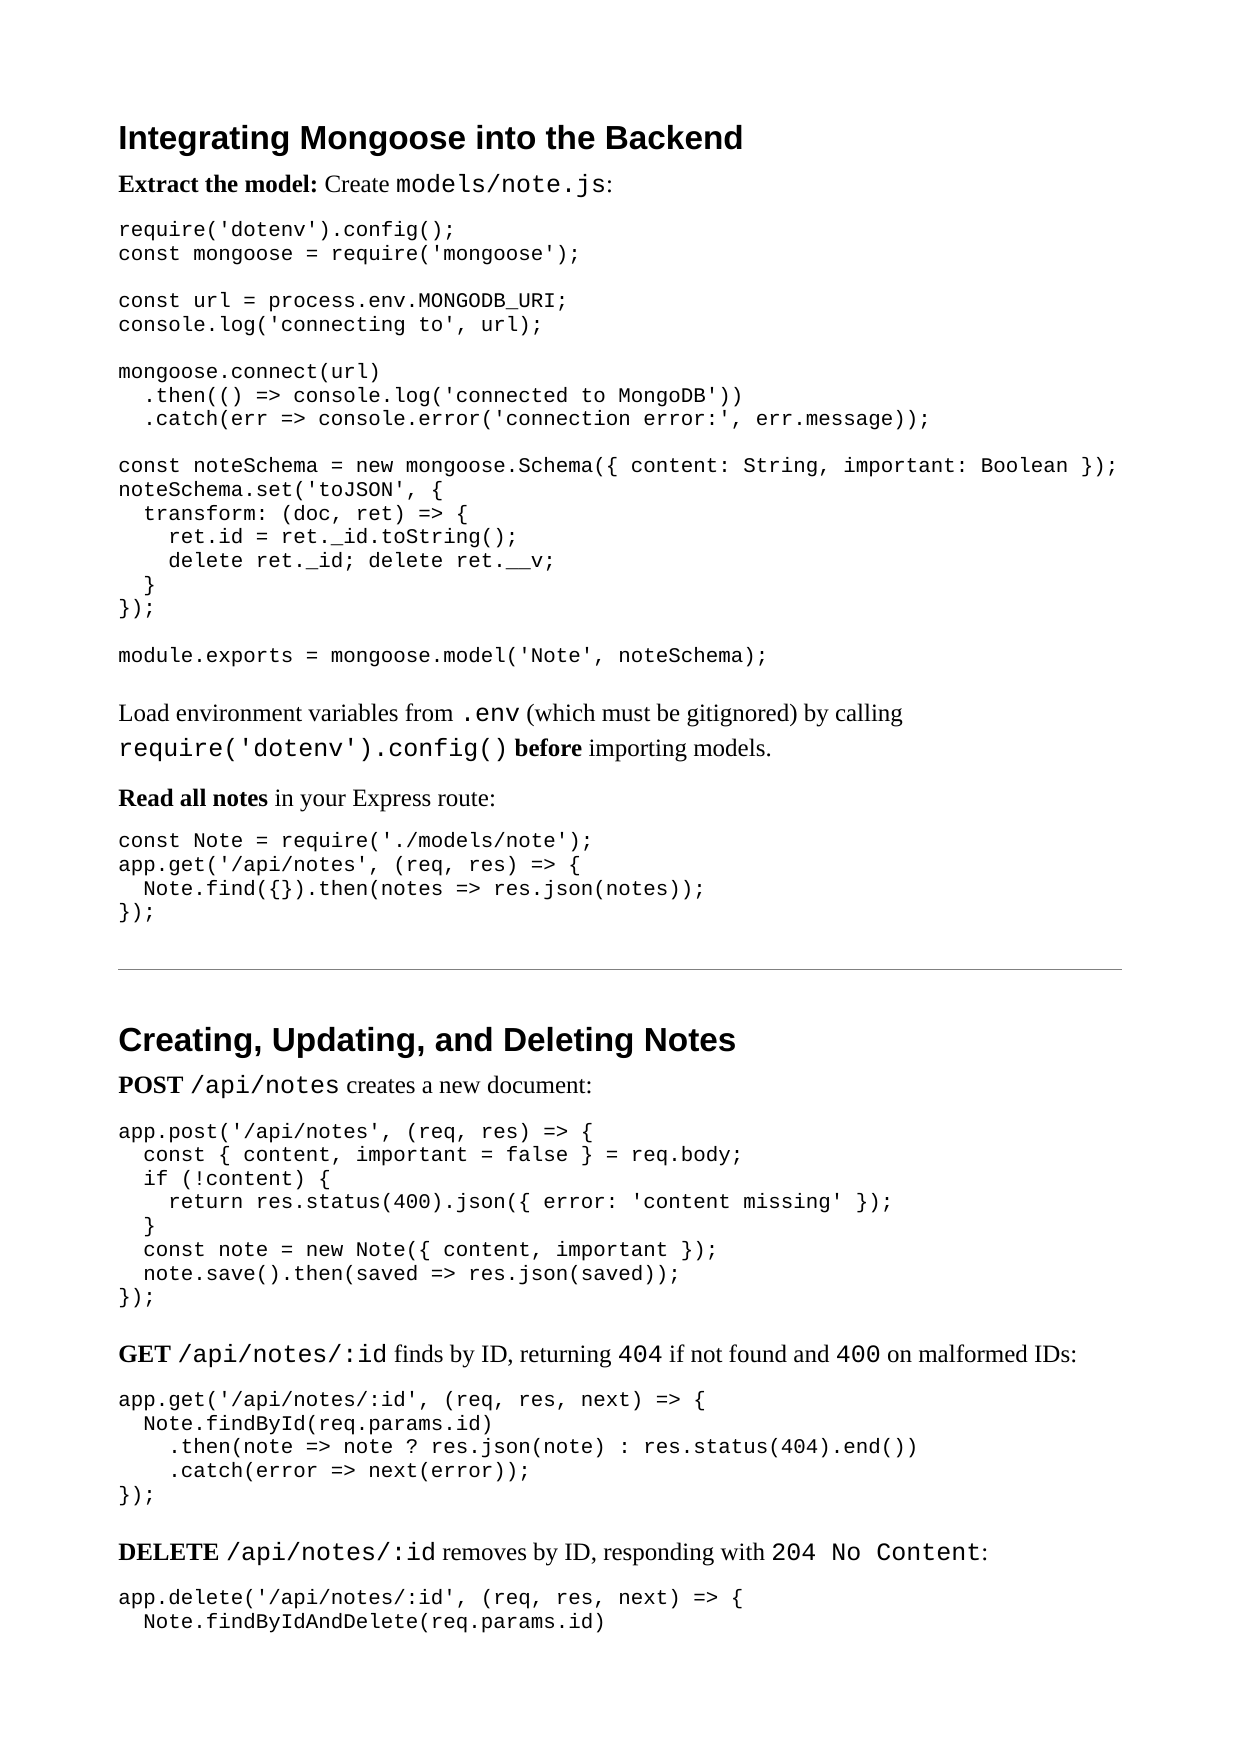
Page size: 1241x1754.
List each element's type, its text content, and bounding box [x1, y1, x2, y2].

text }); [118, 597, 1122, 621]
text delete ret._id; delete ret.__v; [118, 550, 1122, 574]
text const url = process.env.MONGODB_URI; [118, 290, 1122, 314]
text } [118, 1215, 1122, 1239]
text Note.findById(req.params.id) [118, 1413, 1122, 1437]
text Extract the model: Create models/note.js: [118, 169, 1122, 200]
text app.get('/api/notes/:id', (req, res, next) => { [118, 1389, 1122, 1413]
text const noteSchema = new mongoose.Schema({ content: String, important: Boolean }); [118, 456, 1122, 479]
text app.get('/api/notes', (req, res) => { [118, 854, 1122, 878]
text DELETE /api/notes/:id removes by ID, responding with 204 No Content: [118, 1537, 1122, 1568]
text return res.status(400).json({ error: 'content missing' }); [118, 1192, 1122, 1215]
text noteSchema.set('toJSON', { [118, 479, 1122, 503]
text .catch(err => console.error('connection error:', err.message)); [118, 408, 1122, 432]
text Note.find({}).then(notes => res.json(notes)); [118, 878, 1122, 901]
text Read all notes in your Express route: [118, 783, 1122, 812]
subtitle Integrating Mongoose into the Backend [118, 118, 1122, 157]
text }); [118, 901, 1122, 925]
text const note = new Note({ content, important }); [118, 1239, 1122, 1262]
text transform: (doc, ret) => { [118, 503, 1122, 526]
text POST /api/notes creates a new document: [118, 1071, 1122, 1101]
text note.save().then(saved => res.json(saved)); [118, 1262, 1122, 1286]
text module.exports = mongoose.model('Note', noteSchema); [118, 645, 1122, 668]
text ret.id = ret._id.toString(); [118, 526, 1122, 550]
text .then(() => console.log('connected to MongoDB')) [118, 384, 1122, 408]
text .then(note => note ? res.json(note) : res.status(404).end()) [118, 1437, 1122, 1460]
text const mongoose = require('mongoose'); [118, 243, 1122, 266]
text Load environment variables from .env (which must be gitignored) by calling require('dotenv').config() before importing models. [118, 698, 1122, 764]
text .catch(error => next(error)); [118, 1460, 1122, 1484]
text }); [118, 1484, 1122, 1507]
text mongoose.connect(url) [118, 361, 1122, 384]
text if (!content) { [118, 1168, 1122, 1192]
text Note.findByIdAndDelete(req.params.id) [118, 1611, 1122, 1634]
text const { content, important = false } = req.body; [118, 1144, 1122, 1168]
text const Note = require('./models/note'); [118, 831, 1122, 854]
text app.post('/api/notes', (req, res) => { [118, 1121, 1122, 1144]
text GET /api/notes/:id finds by ID, returning 404 if not found and 400 on malformed IDs: [118, 1339, 1122, 1370]
text require('dotenv').config(); [118, 219, 1122, 243]
subtitle Creating, Updating, and Deleting Notes [118, 1020, 1122, 1058]
text } [118, 574, 1122, 597]
text app.delete('/api/notes/:id', (req, res, next) => { [118, 1587, 1122, 1611]
text }); [118, 1286, 1122, 1310]
text console.log('connecting to', url); [118, 314, 1122, 337]
